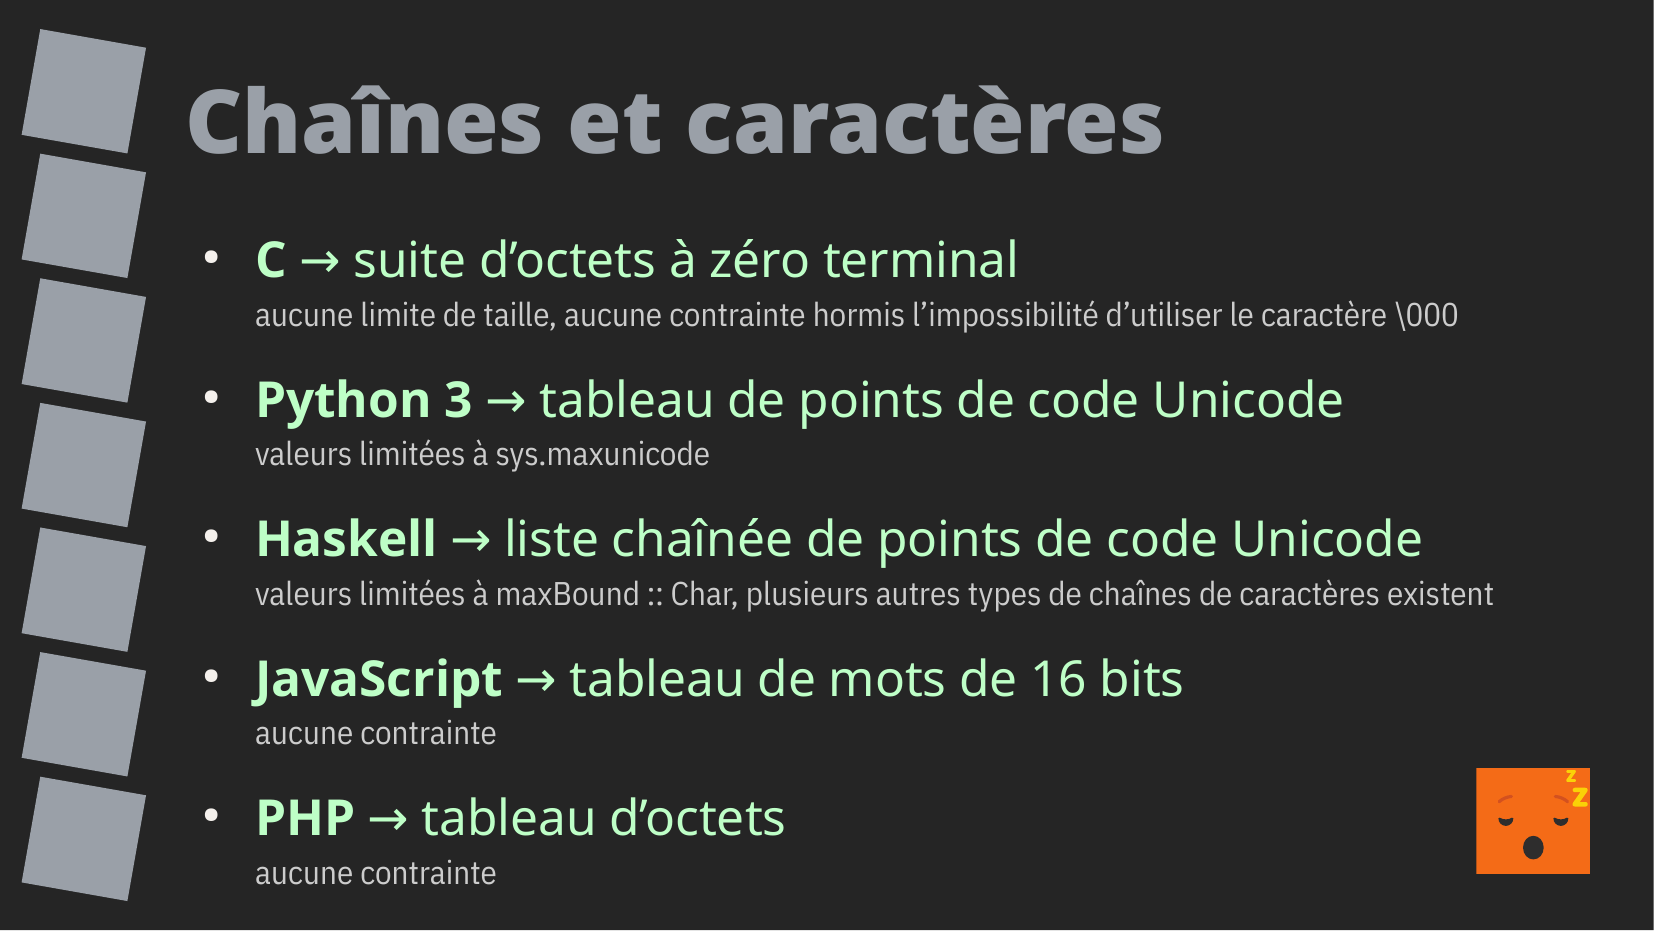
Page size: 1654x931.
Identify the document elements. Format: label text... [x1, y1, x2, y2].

list C → suite d’octets à zéro terminal aucune limite de taille, aucune contrainte hormis l’impossibilité d’utiliser le caractère \000 Python 3 → tableau de points de code Unicode valeurs limitées à sys.maxunicode Haskell → liste chaînée de points de code Unicode valeurs limitées à maxBound :: Char, plusieurs autres types de chaînes de caractères existent JavaScript → tableau de mots de 16 bits aucune contrainte PHP → tableau d’octets aucune contrainte [184, 225, 1636, 901]
title Chaînes et caractères [184, 59, 1654, 154]
picture [1476, 767, 1591, 874]
